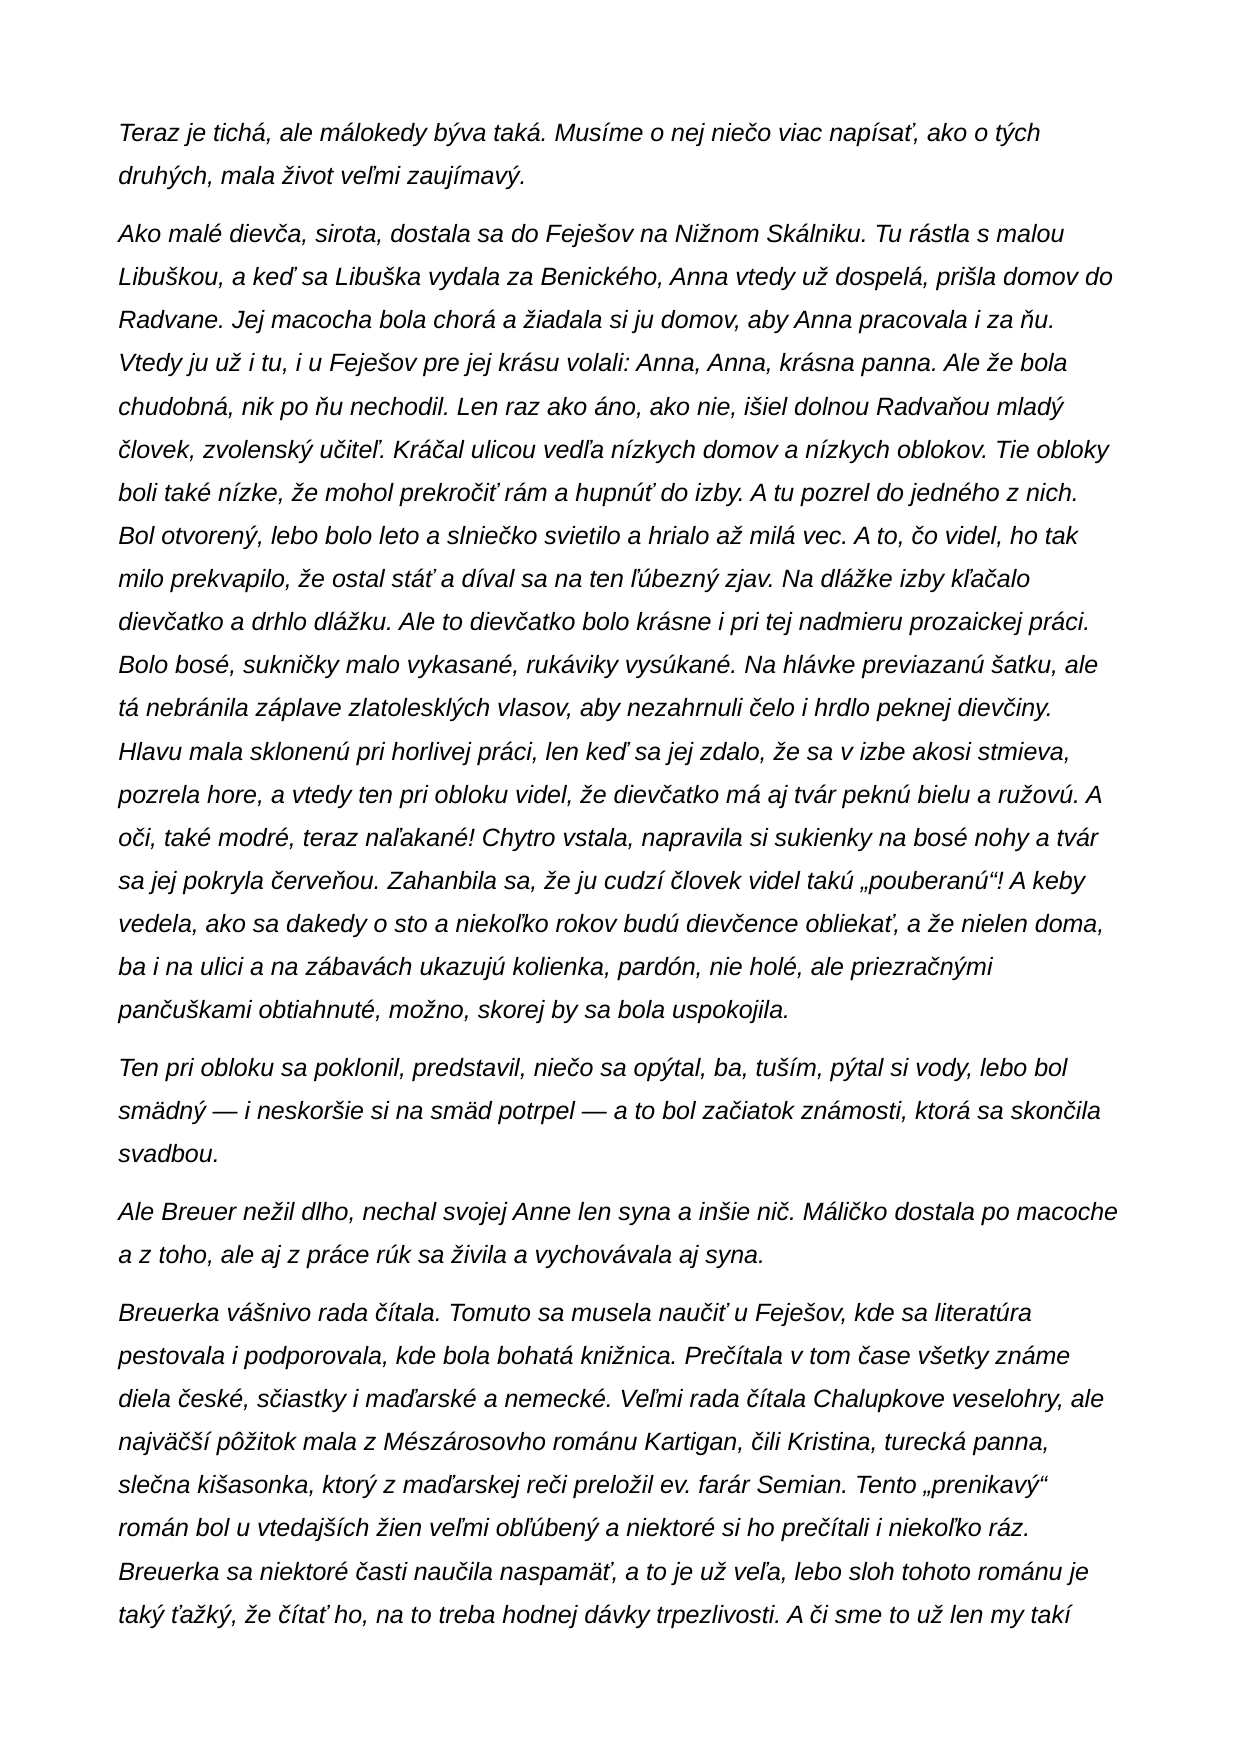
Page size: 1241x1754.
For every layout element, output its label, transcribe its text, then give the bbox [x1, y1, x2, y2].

text Breuerka vášnivo rada čítala. Tomuto sa musela naučiť u Feješov, kde sa literatúra pestovala i podporovala, kde bola bohatá knižnica. Prečítala v tom čase všetky známe diela české, sčiastky i maďarské a nemecké. Veľmi rada čítala Chalupkove veselohry, ale najväčší pôžitok mala z Mészárosovho románu Kartigan, čili Kristina, turecká panna, slečna kišasonka, ktorý z maďarskej reči preložil ev. farár Semian. Tento „prenikavý“ román bol u vtedajších žien veľmi obľúbený a niektoré si ho prečítali i niekoľko ráz. Breuerka sa niektoré časti naučila naspamäť, a to je už veľa, lebo sloh tohoto románu je taký ťažký, že čítať ho, na to treba hodnej dávky trpezlivosti. A či sme to už len my takí [118, 1298, 1122, 1628]
text Ako malé dievča, sirota, dostala sa do Feješov na Nižnom Skálniku. Tu rástla s malou Libuškou, a keď sa Libuška vydala za Benického, Anna vtedy už dospelá, prišla domov do Radvane. Jej macocha bola chorá a žiadala si ju domov, aby Anna pracovala i za ňu. Vtedy ju už i tu, i u Feješov pre jej krásu volali: Anna, Anna, krásna panna. Ale že bola chudobná, nik po ňu nechodil. Len raz ako áno, ako nie, išiel dolnou Radvaňou mladý človek, zvolenský učiteľ. Kráčal ulicou vedľa nízkych domov a nízkych oblokov. Tie obloky boli také nízke, že mohol prekročiť rám a hupnúť do izby. A tu pozrel do jedného z nich. Bol otvorený, lebo bolo leto a slniečko svietilo a hrialo až milá vec. A to, čo videl, ho tak milo prekvapilo, že ostal stáť a díval sa na ten ľúbezný zjav. Na dlážke izby kľačalo dievčatko a drhlo dlážku. Ale to dievčatko bolo krásne i pri tej nadmieru prozaickej práci. Bolo bosé, sukničky malo vykasané, rukáviky vysúkané. Na hlávke previazanú šatku, ale tá nebránila záplave zlatolesklých vlasov, aby nezahrnuli čelo i hrdlo peknej dievčiny. Hlavu mala sklonenú pri horlivej práci, len keď sa jej zdalo, že sa v izbe akosi stmieva, pozrela hore, a vtedy ten pri obloku videl, že dievčatko má aj tvár peknú bielu a ružovú. A oči, také modré, teraz naľakané! Chytro vstala, napravila si sukienky na bosé nohy a tvár sa jej pokryla červeňou. Zahanbila sa, že ju cudzí človek videl takú „pouberanú“! A keby vedela, ako sa dakedy o sto a niekoľko rokov budú dievčence obliekať, a že nielen doma, ba i na ulici a na zábavách ukazujú kolienka, pardón, nie holé, ale priezračnými pančuškami obtiahnuté, možno, skorej by sa bola uspokojila. [118, 219, 1122, 1024]
text Teraz je tichá, ale málokedy býva taká. Musíme o nej niečo viac napísať, ako o tých druhých, mala život veľmi zaujímavý. [118, 118, 1122, 190]
text Ten pri obloku sa poklonil, predstavil, niečo sa opýtal, ba, tuším, pýtal si vody, lebo bol smädný — i neskoršie si na smäd potrpel — a to bol začiatok známosti, ktorá sa skončila svadbou. [118, 1053, 1122, 1168]
text Ale Breuer nežil dlho, nechal svojej Anne len syna a inšie nič. Máličko dostala po macoche a z toho, ale aj z práce rúk sa živila a vychovávala aj syna. [118, 1197, 1122, 1269]
